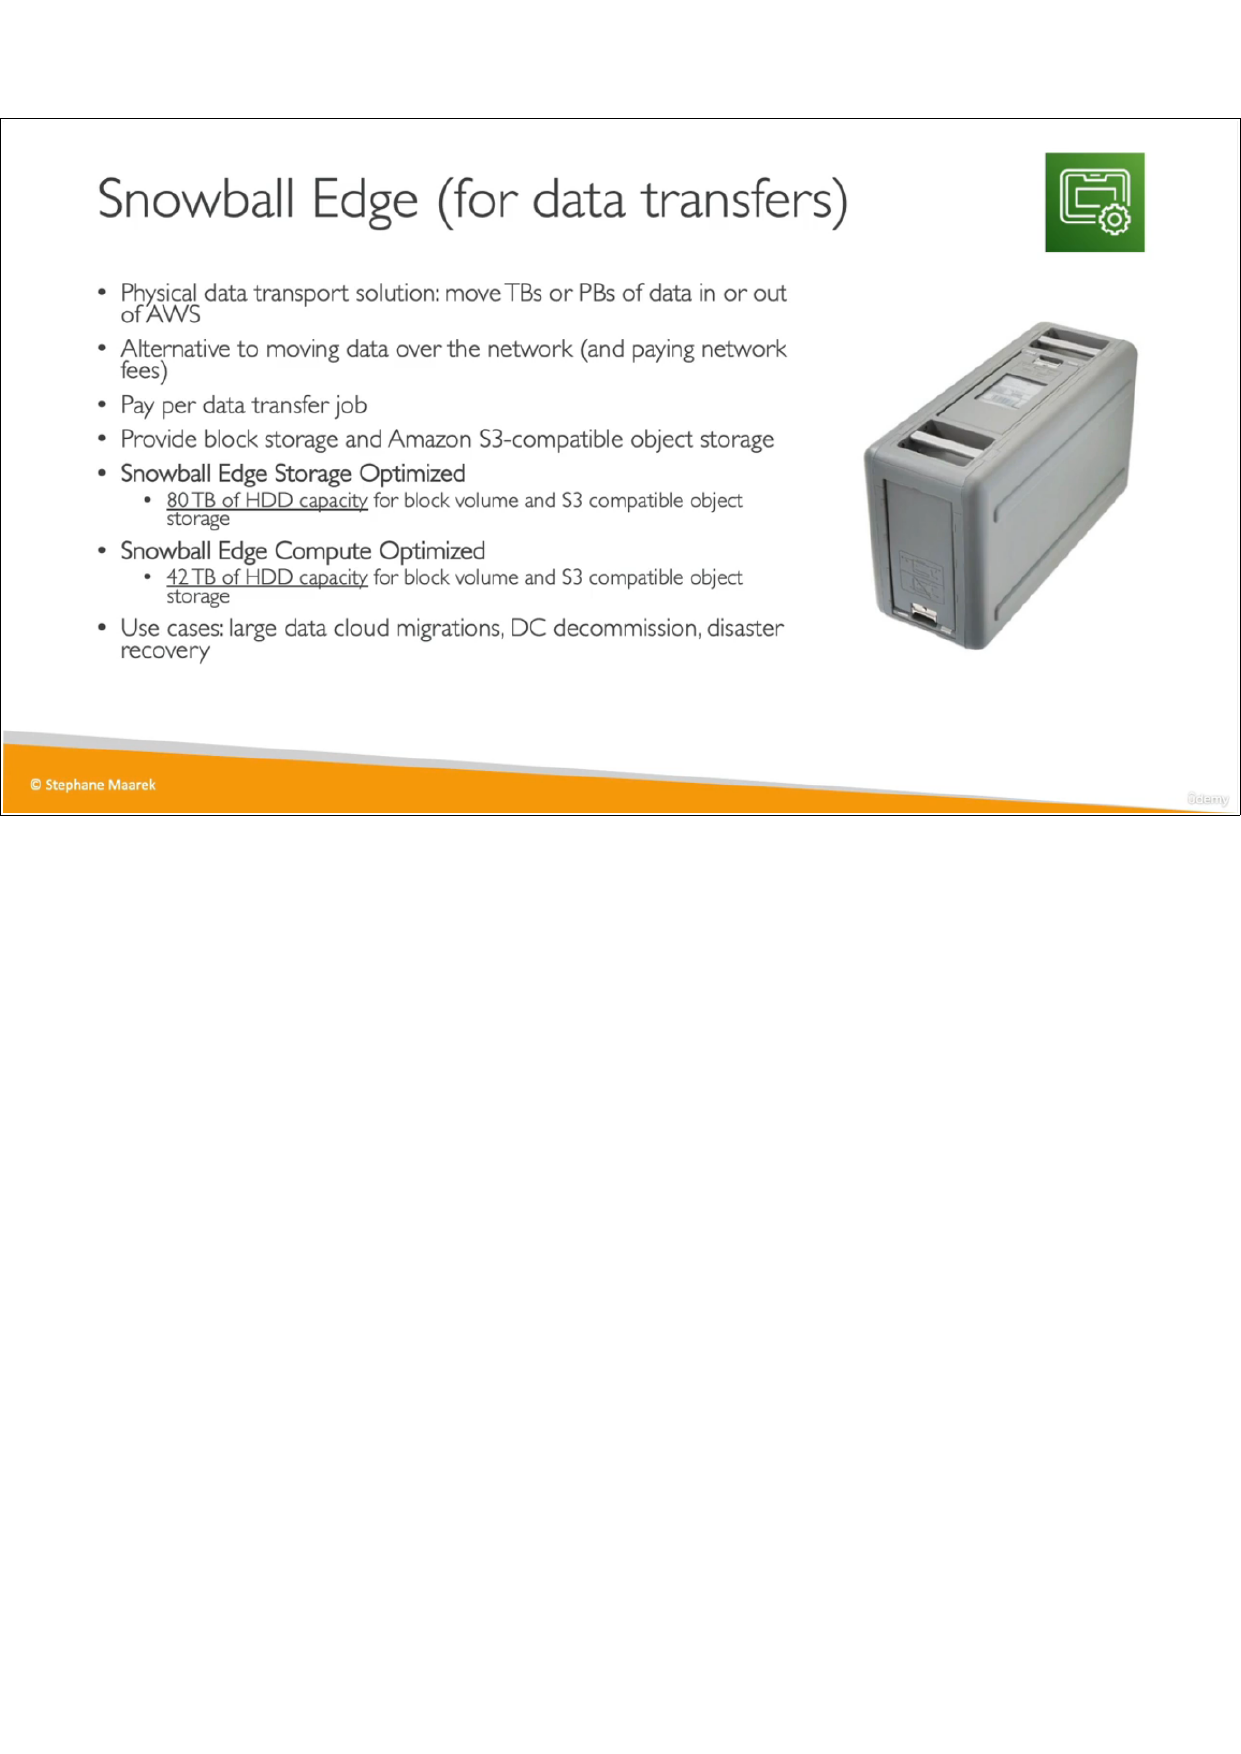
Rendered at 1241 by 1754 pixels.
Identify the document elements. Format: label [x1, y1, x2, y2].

picture [3, 121, 1238, 813]
